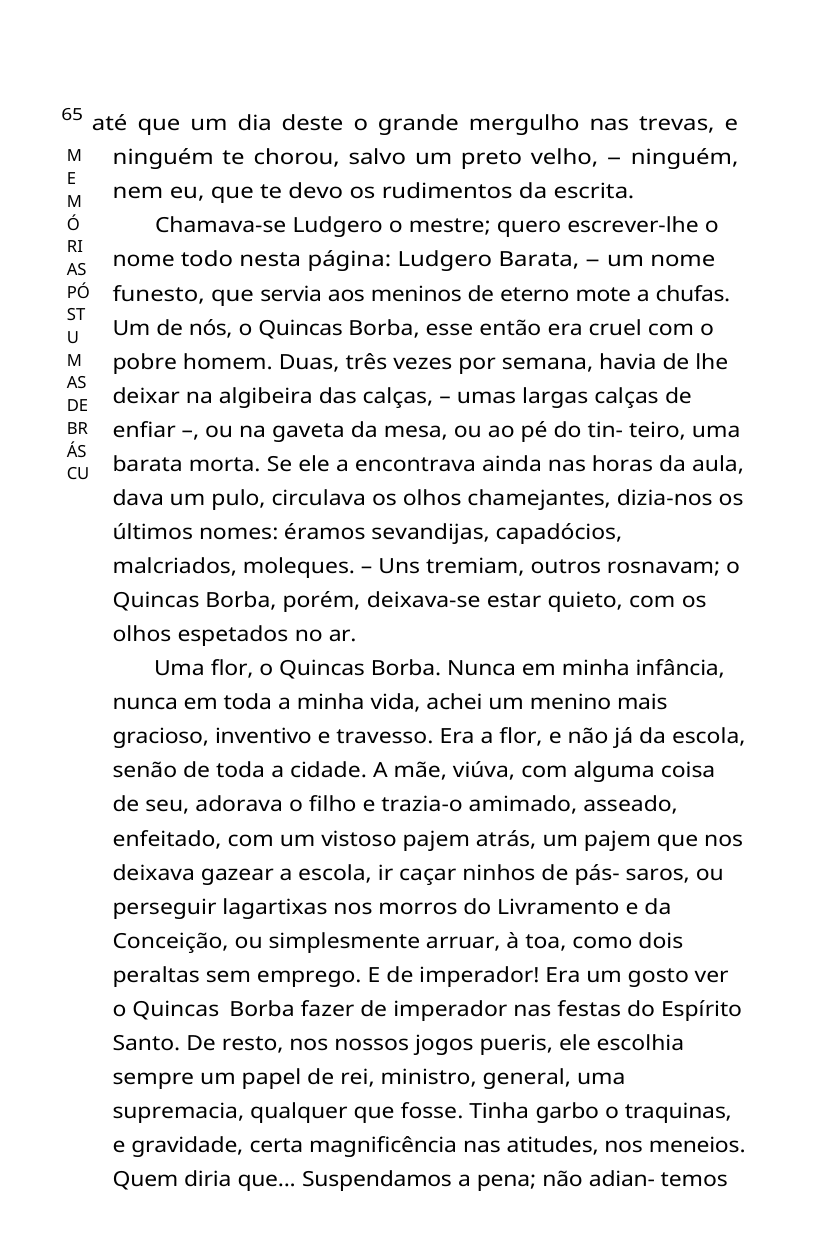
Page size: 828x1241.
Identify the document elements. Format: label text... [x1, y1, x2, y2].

text Uma flor, o Quincas Borba. Nunca em minha infância, nunca em toda a minha vida, achei um menino mais gracioso, inventivo e travesso. Era a flor, e não já da escola, senão de toda a cidade. A mãe, viúva, com alguma coisa de seu, adorava o filho e trazia-o amimado, asseado, enfeitado, com um vistoso pajem atrás, um pajem que nos deixava gazear a escola, ir caçar ninhos de pás- saros, ou perseguir lagartixas nos morros do Livramento e da Conceição, ou simplesmente arruar, à toa, como dois peraltas sem emprego. E de imperador! Era um gosto ver o Quincas Borba fazer de imperador nas festas do Espírito Santo. De resto, nos nossos jogos pueris, ele escolhia sempre um papel de rei, ministro, general, uma supremacia, qualquer que fosse. Tinha garbo o traquinas, e gravidade, certa magnificência nas atitudes, nos meneios. Quem diria que... Suspendamos a pena; não adian- temos [112, 653, 746, 1193]
text Chamava-se Ludgero o mestre; quero escrever-lhe o nome todo nesta página: Ludgero Barata, – um nome funesto, que servia aos meninos de eterno mote a chufas. Um de nós, o Quincas Borba, esse então era cruel com o pobre homem. Duas, três vezes por semana, havia de lhe deixar na algibeira das calças, – umas largas calças de enfiar –, ou na gaveta da mesa, ou ao pé do tin- teiro, uma barata morta. Se ele a encontrava ainda nas horas da aula, dava um pulo, circulava os olhos chamejantes, dizia-nos os últimos nomes: éramos sevandijas, capadócios, malcriados, moleques. – Uns tremiam, outros rosnavam; o Quincas Borba, porém, deixava-se estar quieto, com os olhos espetados no ar. [112, 211, 746, 648]
text 65 até que um dia deste o grande mergulho nas trevas, e ninguém te chorou, salvo um preto velho, – ninguém, nem eu, que te devo os rudimentos da escrita. [61, 103, 738, 483]
text MEMÓRIAS PÓSTUMAS DE BRÁS CUBAS [67, 144, 90, 483]
